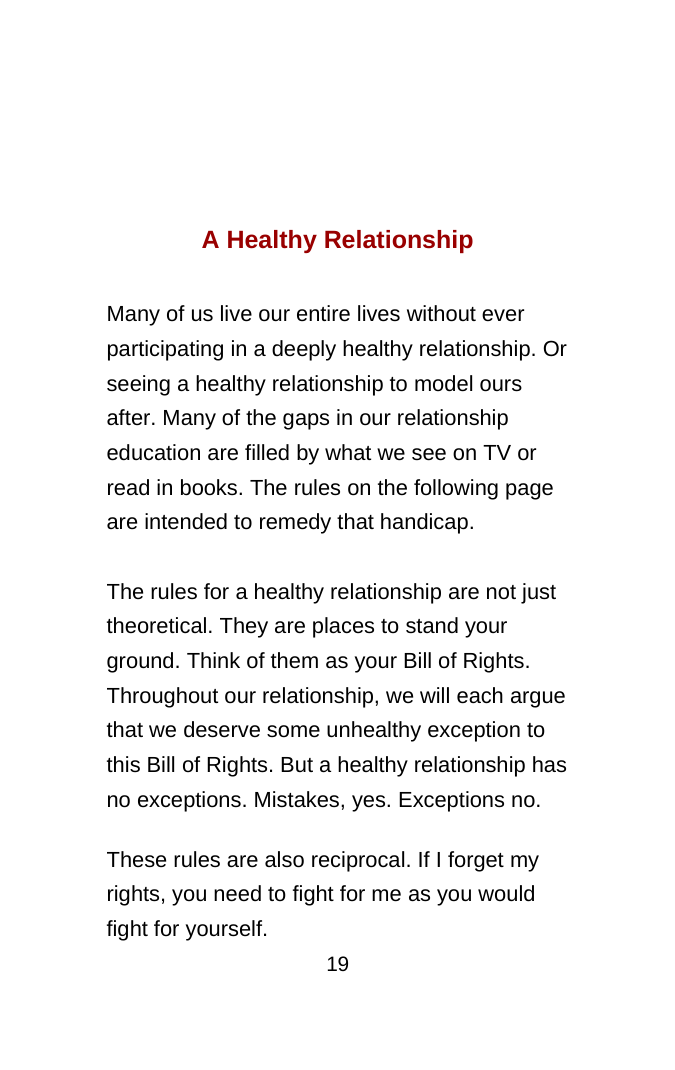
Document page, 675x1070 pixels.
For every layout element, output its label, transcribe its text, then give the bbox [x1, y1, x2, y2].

text The rules for a healthy relationship are not just theoretical. They are places to stand your ground. Think of them as your Bill of Rights. Throughout our relationship, we will each argue that we deserve some unhealthy exception to this Bill of Rights. But a healthy relationship has no exceptions. Mistakes, yes. Exceptions no. [106, 579, 568, 812]
text These rules are also reciprocal. If I forget my rights, you need to fight for me as you would fight for yourself. [106, 847, 568, 941]
text Many of us live our entire lives without ever participating in a deeply healthy relationship. Or seeing a healthy relationship to model ours after. Many of the gaps in our relationship education are filled by what we see on TV or read in books. The rules on the following page are intended to remedy that handicap. [106, 301, 568, 534]
subtitle A Healthy Relationship [106, 225, 568, 254]
